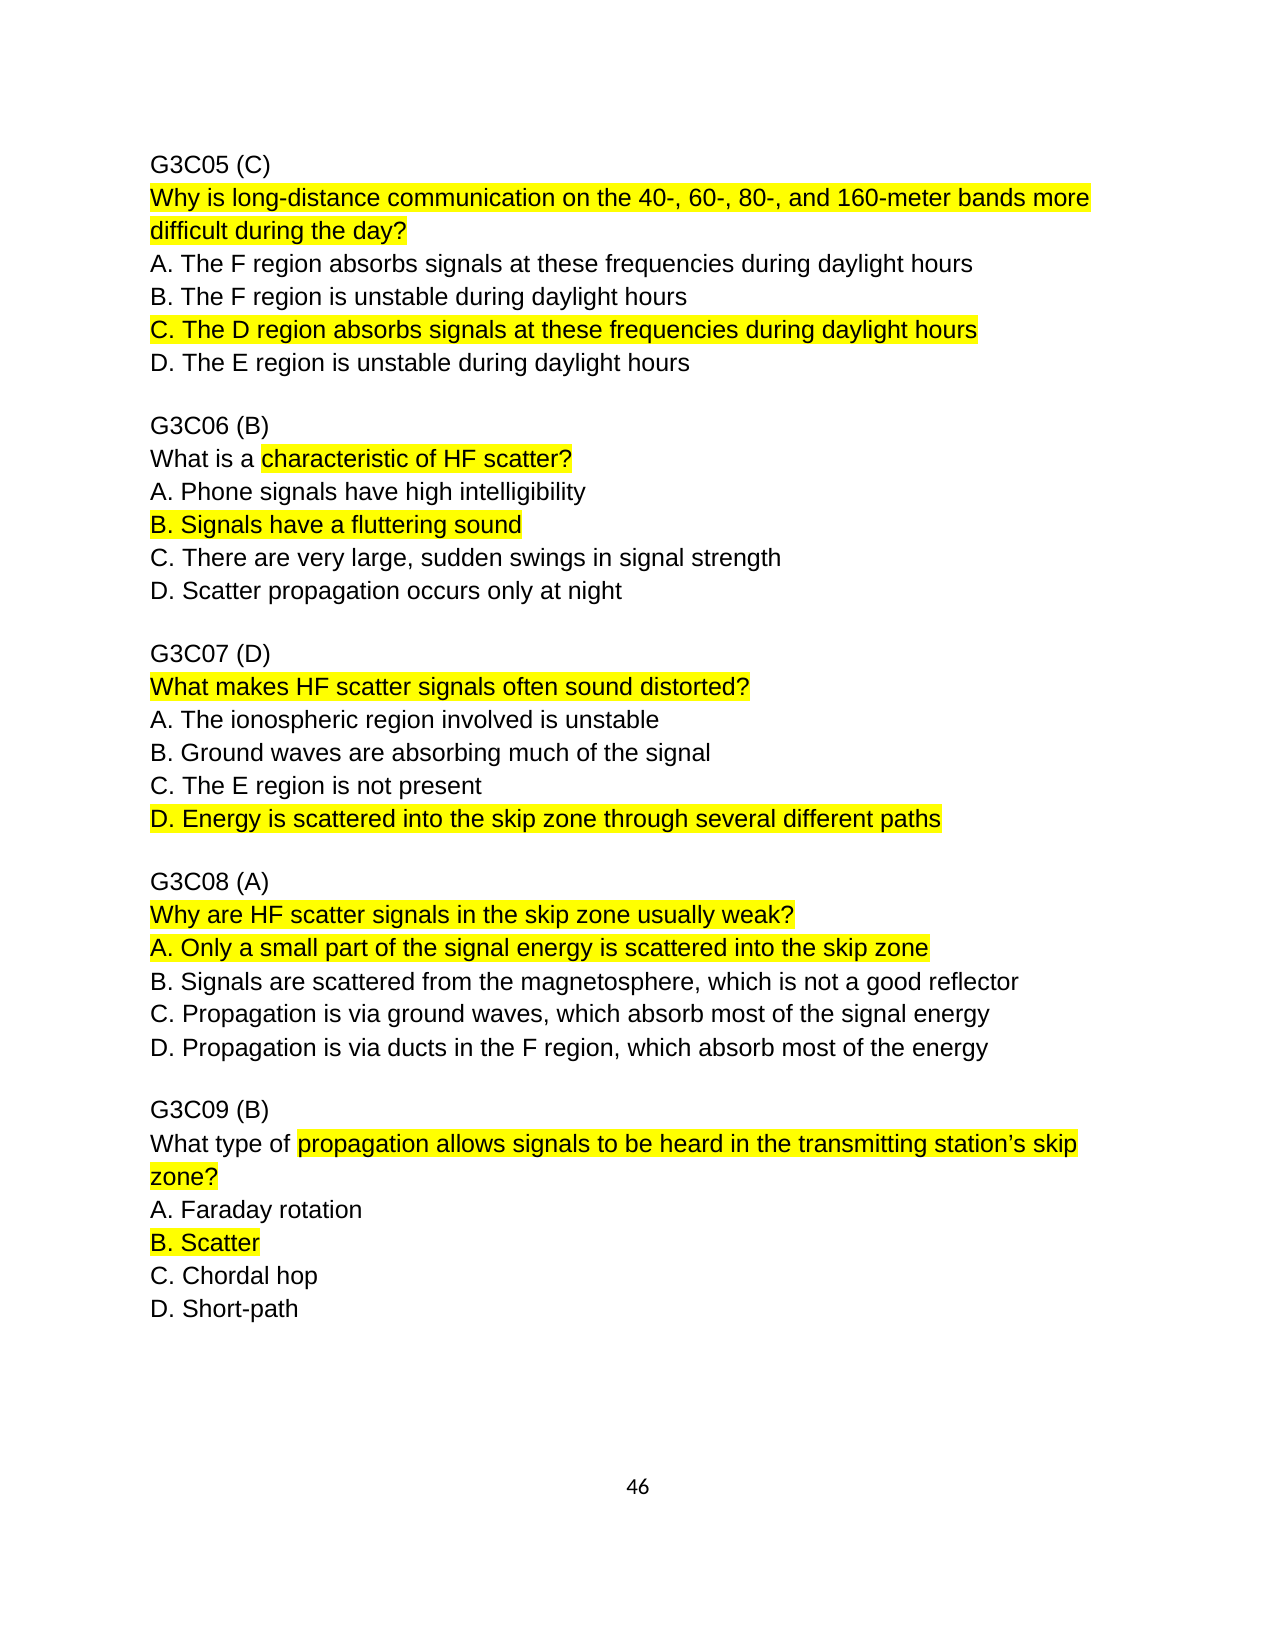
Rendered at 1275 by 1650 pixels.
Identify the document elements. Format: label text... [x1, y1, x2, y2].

text G3C09 (B) What type of propagation allows signals to be heard in the transmitting station’s skip zone? A. Faraday rotation B. Scatter C. Chordal hop D. Short-path [150, 1096, 1125, 1322]
text G3C08 (A) Why are HF scatter signals in the skip zone usually weak? A. Only a small part of the signal energy is scattered into the skip zone B. Signals are scattered from the magnetosphere, which is not a good reflector C. Propagation is via ground waves, which absorb most of the signal energy D. Propagation is via ducts in the F region, which absorb most of the energy [150, 867, 1125, 1061]
text G3C05 (C) Why is long-distance communication on the 40-, 60-, 80-, and 160-meter bands more difficult during the day? A. The F region absorbs signals at these frequencies during daylight hours B. The F region is unstable during daylight hours C. The D region absorbs signals at these frequencies during daylight hours D. The E region is unstable during daylight hours [150, 150, 1125, 377]
text G3C06 (B) What is a characteristic of HF scatter? A. Phone signals have high intelligibility B. Signals have a fluttering sound C. There are very large, sudden swings in signal strength D. Scatter propagation occurs only at night [150, 411, 1125, 605]
text G3C07 (D) What makes HF scatter signals often sound distorted? A. The ionospheric region involved is unstable B. Ground waves are absorbing much of the signal C. The E region is not present D. Energy is scattered into the skip zone through several different paths [150, 639, 1125, 833]
